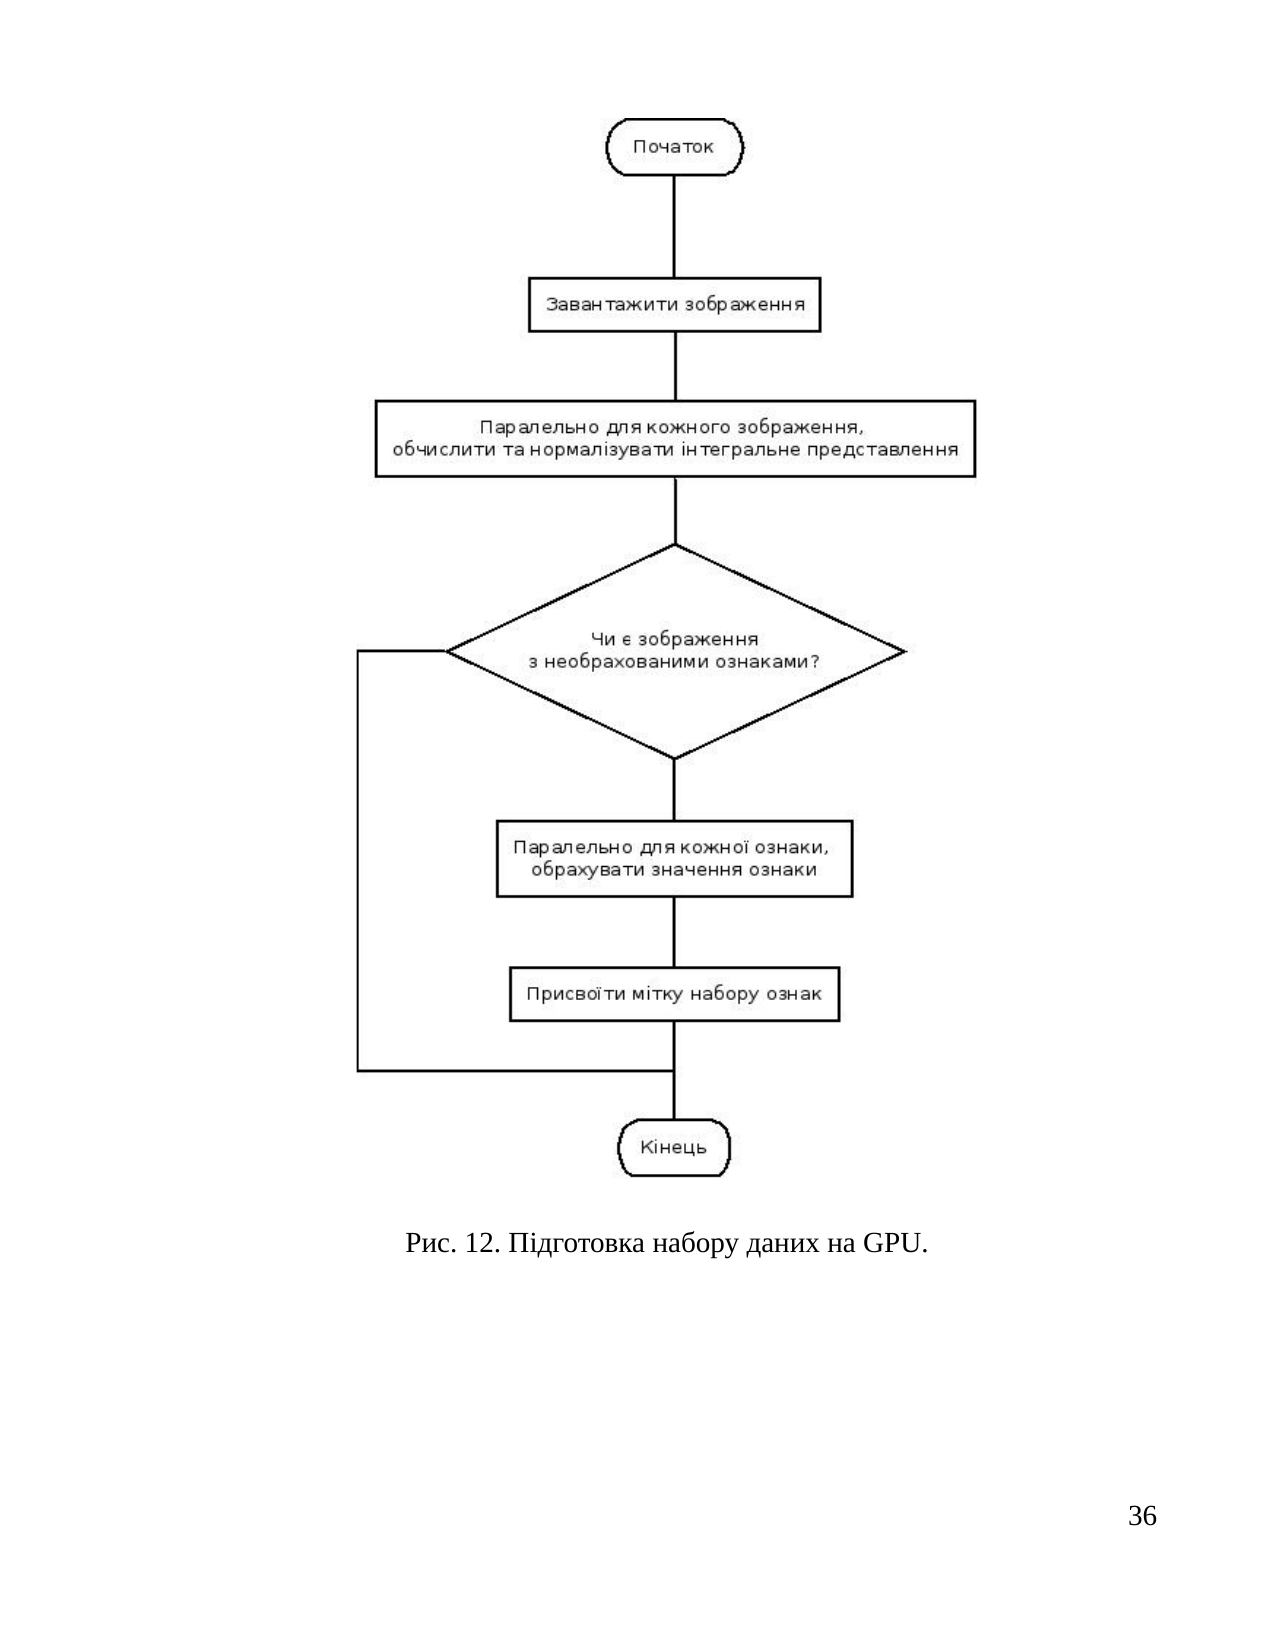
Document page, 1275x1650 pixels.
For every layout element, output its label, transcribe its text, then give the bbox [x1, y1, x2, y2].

picture [356, 118, 978, 1180]
text Рис. 12. Підготовка набору даних на GPU. [177, 1225, 1157, 1258]
